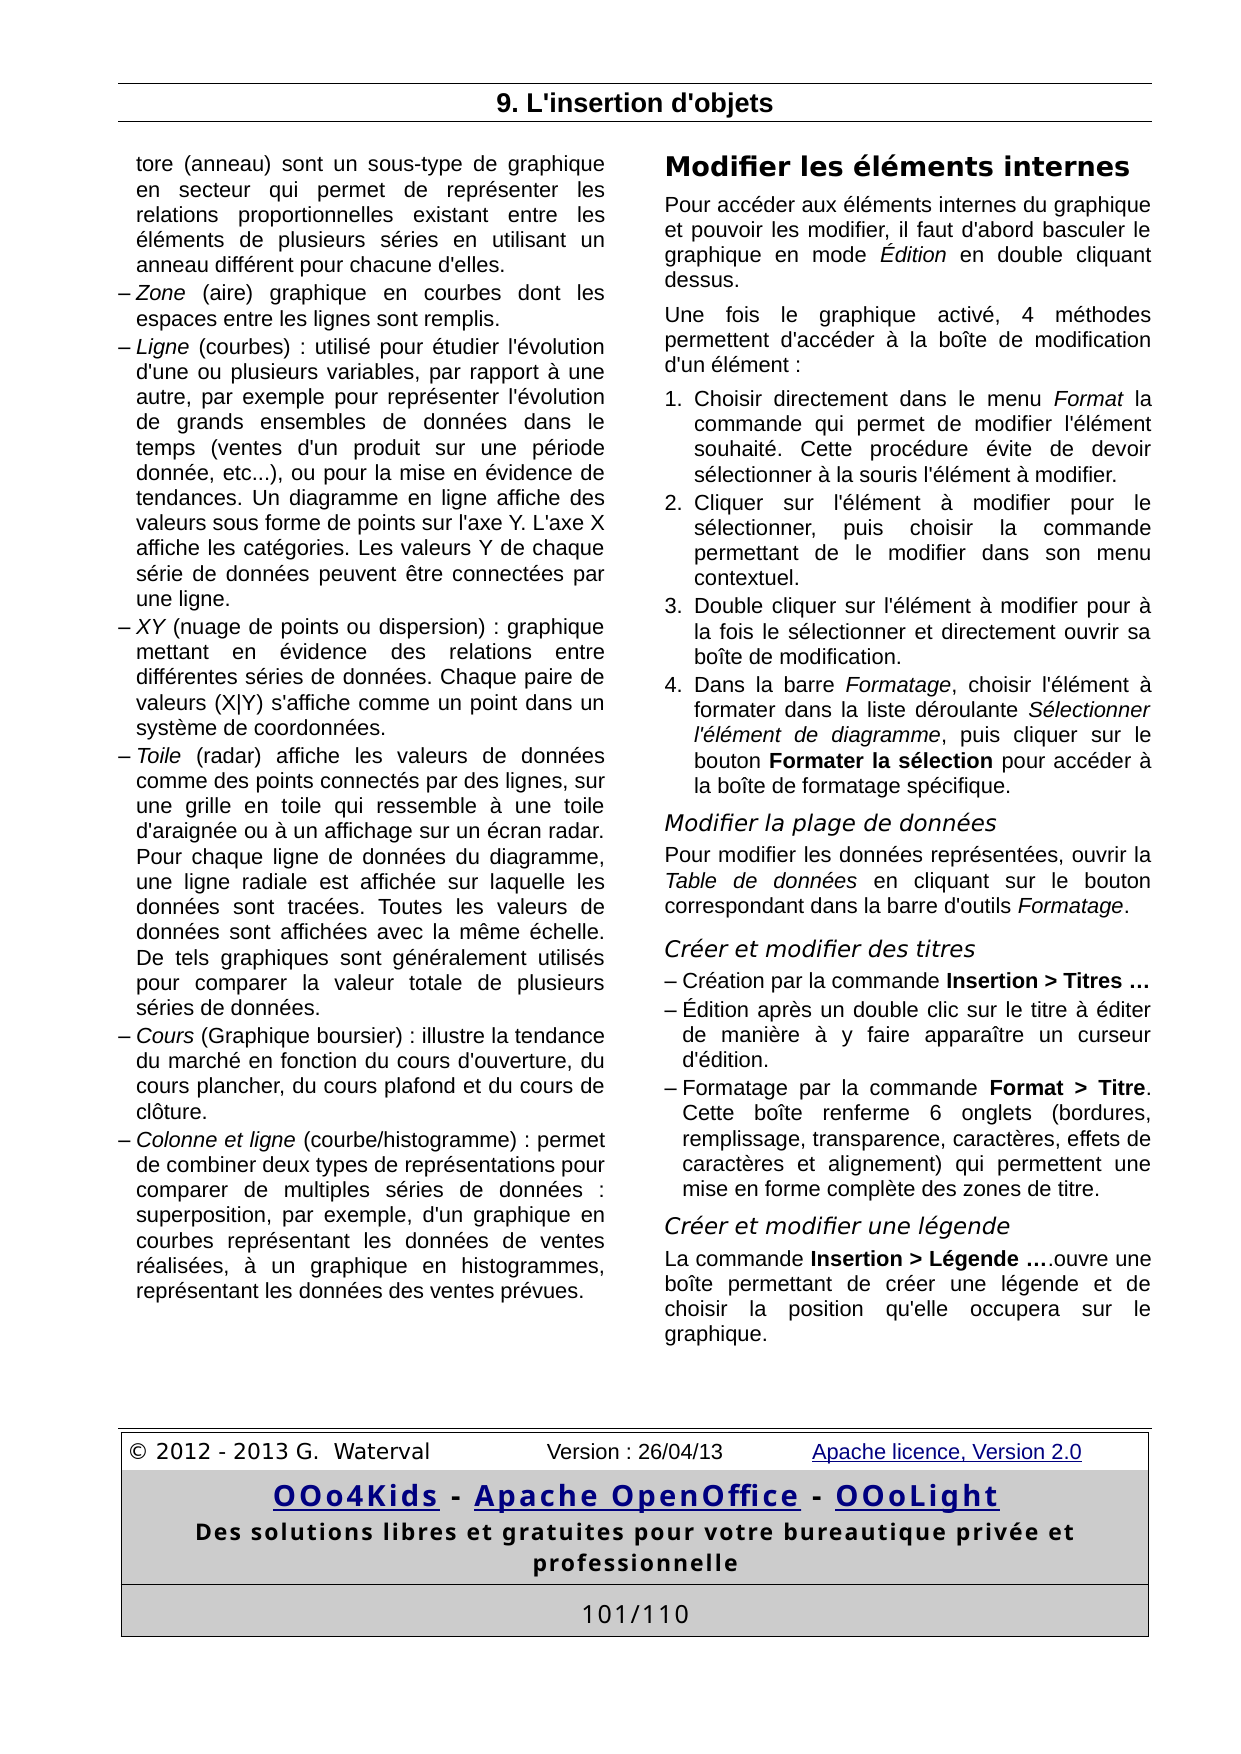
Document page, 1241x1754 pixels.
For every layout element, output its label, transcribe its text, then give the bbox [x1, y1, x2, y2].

subtitle Modifier la plage de données [664, 810, 1152, 836]
list Formatage par la commande Format > Titre. Cette boîte renferme 6 onglets (bordures, remplissage, transparence, caractères, effets de caractères et alignement) qui permettent une mise en forme complète des zones de titre. [664, 1075, 1152, 1201]
subtitle Créer et modifier des titres [664, 936, 1152, 962]
list Choisir directement dans le menu Format la commande qui permet de modifier l'élément souhaité. Cette procédure évite de devoir sélectionner à la souris l'élément à modifier. [664, 386, 1152, 487]
list Cliquer sur l'élément à modifier pour le sélectionner, puis choisir la commande permettant de le modifier dans son menu contextuel. [664, 490, 1152, 591]
list tore (anneau) sont un sous-type de graphique en secteur qui permet de représenter les relations proportionnelles existant entre les éléments de plusieurs séries en utilisant un anneau différent pour chacune d'elles. [118, 151, 605, 277]
subtitle Créer et modifier une légende [664, 1213, 1152, 1239]
text Pour accéder aux éléments internes du graphique et pouvoir les modifier, il faut d'abord basculer le graphique en mode Édition en double cliquant dessus. [664, 192, 1152, 293]
text La commande Insertion > Légende ….ouvre une boîte permettant de créer une légende et de choisir la position qu'elle occupera sur le graphique. [664, 1245, 1152, 1346]
list Dans la barre Formatage, choisir l'élément à formater dans la liste déroulante Sélectionner l'élément de diagramme, puis cliquer sur le bouton Formater la sélection pour accéder à la boîte de formatage spécifique. [664, 672, 1152, 798]
list Colonne et ligne (courbe/histogramme) : permet de combiner deux types de représentations pour comparer de multiples séries de données : superposition, par exemple, d'un graphique en courbes représentant les données de ventes réalisées, à un graphique en histogrammes, représentant les données des ventes prévues. [118, 1127, 605, 1303]
list Zone (aire) graphique en courbes dont les espaces entre les lignes sont remplis. [118, 280, 605, 331]
text Une fois le graphique activé, 4 méthodes permettent d'accéder à la boîte de modification d'un élément : [664, 301, 1152, 377]
text Pour modifier les données représentées, ouvrir la Table de données en cliquant sur le bouton correspondant dans la barre d'outils Formatage. [664, 842, 1152, 918]
list Double cliquer sur l'élément à modifier pour à la fois le sélectionner et directement ouvrir sa boîte de modification. [664, 593, 1152, 669]
list Cours (Graphique boursier) : illustre la tendance du marché en fonction du cours d'ouverture, du cours plancher, du cours plafond et du cours de clôture. [118, 1023, 605, 1124]
list XY (nuage de points ou dispersion) : graphique mettant en évidence des relations entre différentes séries de données. Chaque paire de valeurs (X|Y) s'affiche comme un point dans un système de coordonnées. [118, 614, 605, 740]
list Ligne (courbes) : utilisé pour étudier l'évolution d'une ou plusieurs variables, par rapport à une autre, par exemple pour représenter l'évolution de grands ensembles de données dans le temps (ventes d'un produit sur une période donnée, etc...), ou pour la mise en évidence de tendances. Un diagramme en ligne affiche des valeurs sous forme de points sur l'axe Y. L'axe X affiche les catégories. Les valeurs Y de chaque série de données peuvent être connectées par une ligne. [118, 334, 605, 611]
list Toile (radar) affiche les valeurs de données comme des points connectés par des lignes, sur une grille en toile qui ressemble à une toile d'araignée ou à un affichage sur un écran radar. Pour chaque ligne de données du diagramme, une ligne radiale est affichée sur laquelle les données sont tracées. Toutes les valeurs de données sont affichées avec la même échelle. De tels graphiques sont généralement utilisés pour comparer la valeur totale de plusieurs séries de données. [118, 743, 605, 1020]
subtitle Modifier les éléments internes [664, 151, 1152, 183]
list Édition après un double clic sur le titre à éditer de manière à y faire apparaître un curseur d'édition. [664, 996, 1152, 1072]
list Création par la commande Insertion > Titres … [664, 968, 1152, 993]
